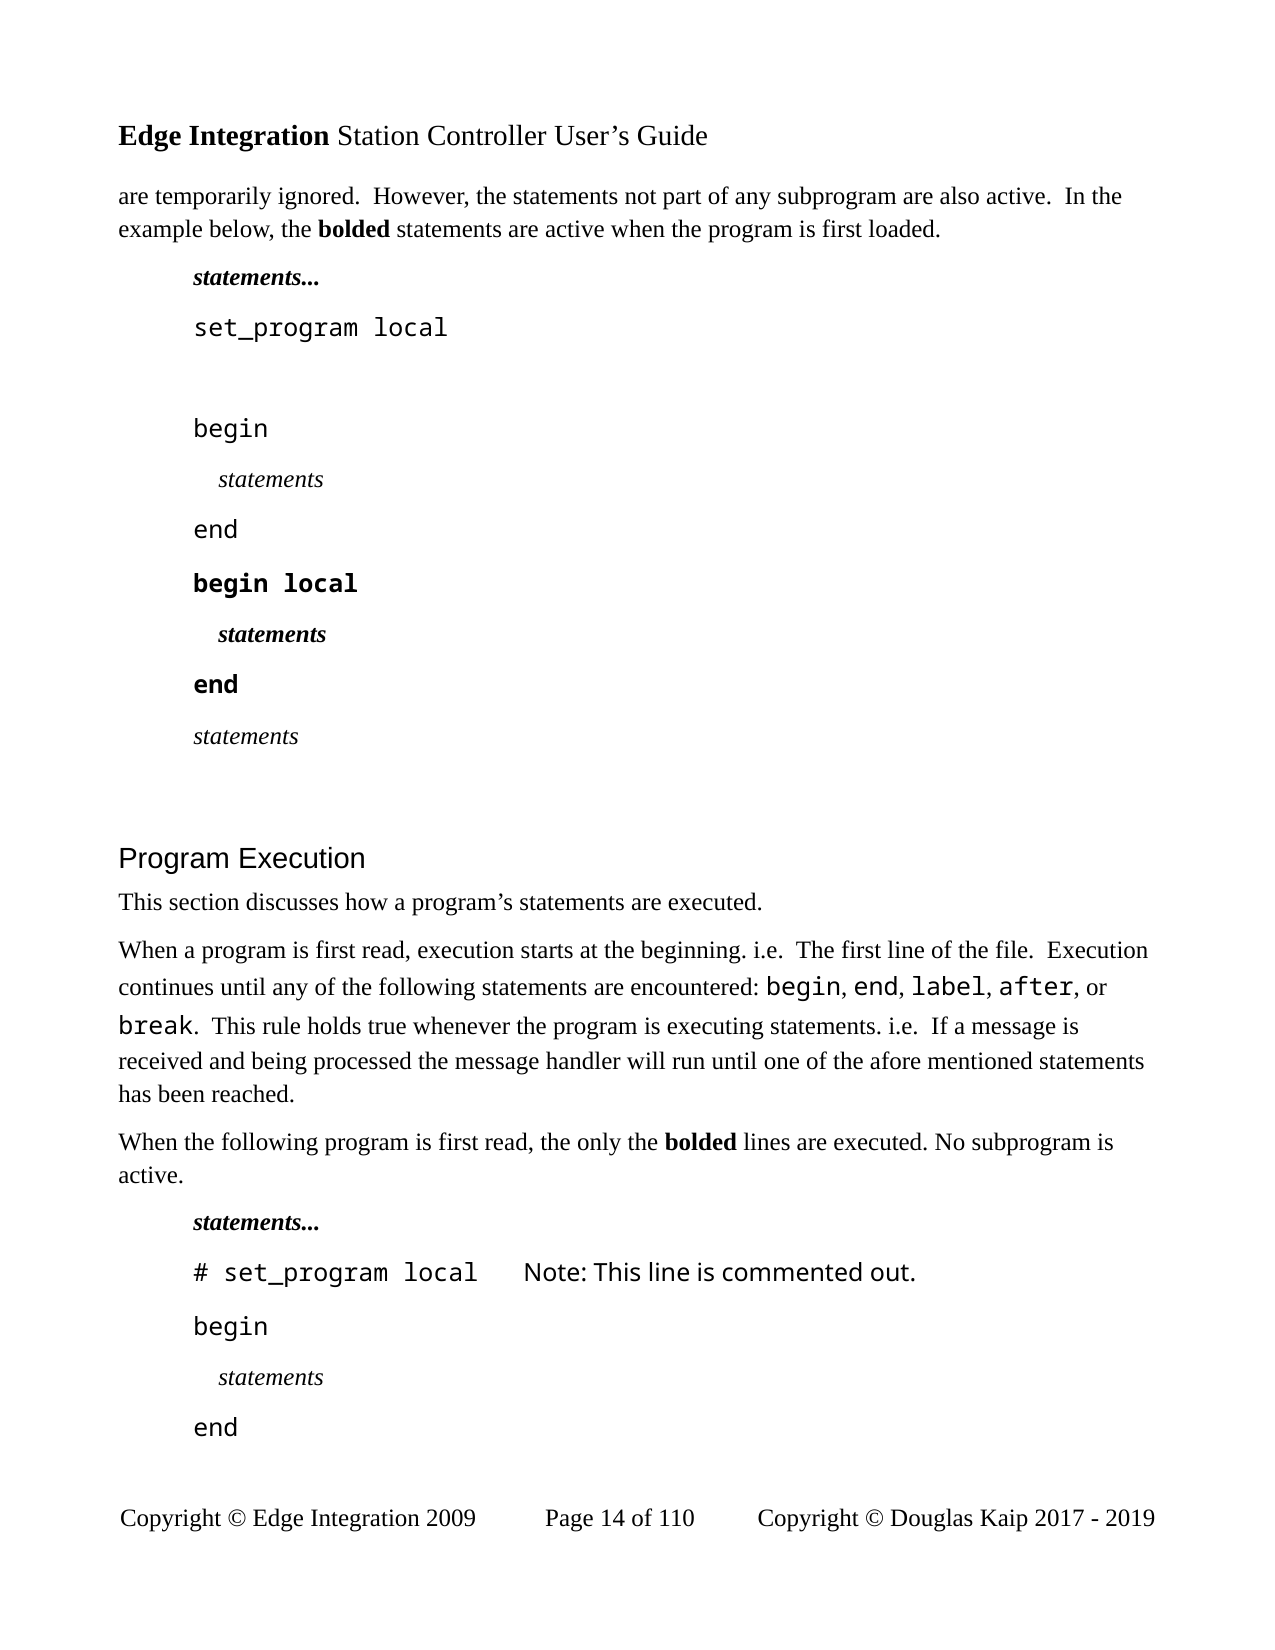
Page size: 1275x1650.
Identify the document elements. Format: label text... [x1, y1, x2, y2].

text When the following program is first read, the only the bolded lines are executed. No subprogram is active. [118, 1127, 1157, 1188]
text end [193, 512, 1157, 546]
text When a program is first read, execution starts at the beginning. i.e. The first line of the file. Execution continues until any of the following statements are encountered: begin, end, label, after, or break. This rule holds true whenever the program is executing statements. i.e. If a message is received and being processed the message handler will run until one of the afore mentioned statements has been reached. [118, 935, 1157, 1108]
text # set_program local Note: This line is commented out. [193, 1255, 1157, 1289]
text end [193, 667, 1157, 701]
text statements... [193, 1207, 1157, 1236]
text end [193, 1410, 1157, 1444]
text set_program local [193, 309, 1157, 343]
text are temporarily ignored. However, the statements not part of any subprogram are also active. In the example below, the bolded statements are active when the program is first loaded. [118, 181, 1157, 243]
text statements [193, 1362, 1157, 1391]
text This section discusses how a program’s statements are executed. [118, 887, 1157, 916]
text begin local [193, 566, 1157, 600]
text statements [193, 619, 1157, 648]
text begin [193, 411, 1157, 445]
text statements [193, 721, 1157, 750]
text begin [193, 1309, 1157, 1343]
subtitle Program Execution [118, 841, 1157, 875]
text statements... [193, 262, 1157, 291]
text statements [193, 464, 1157, 493]
